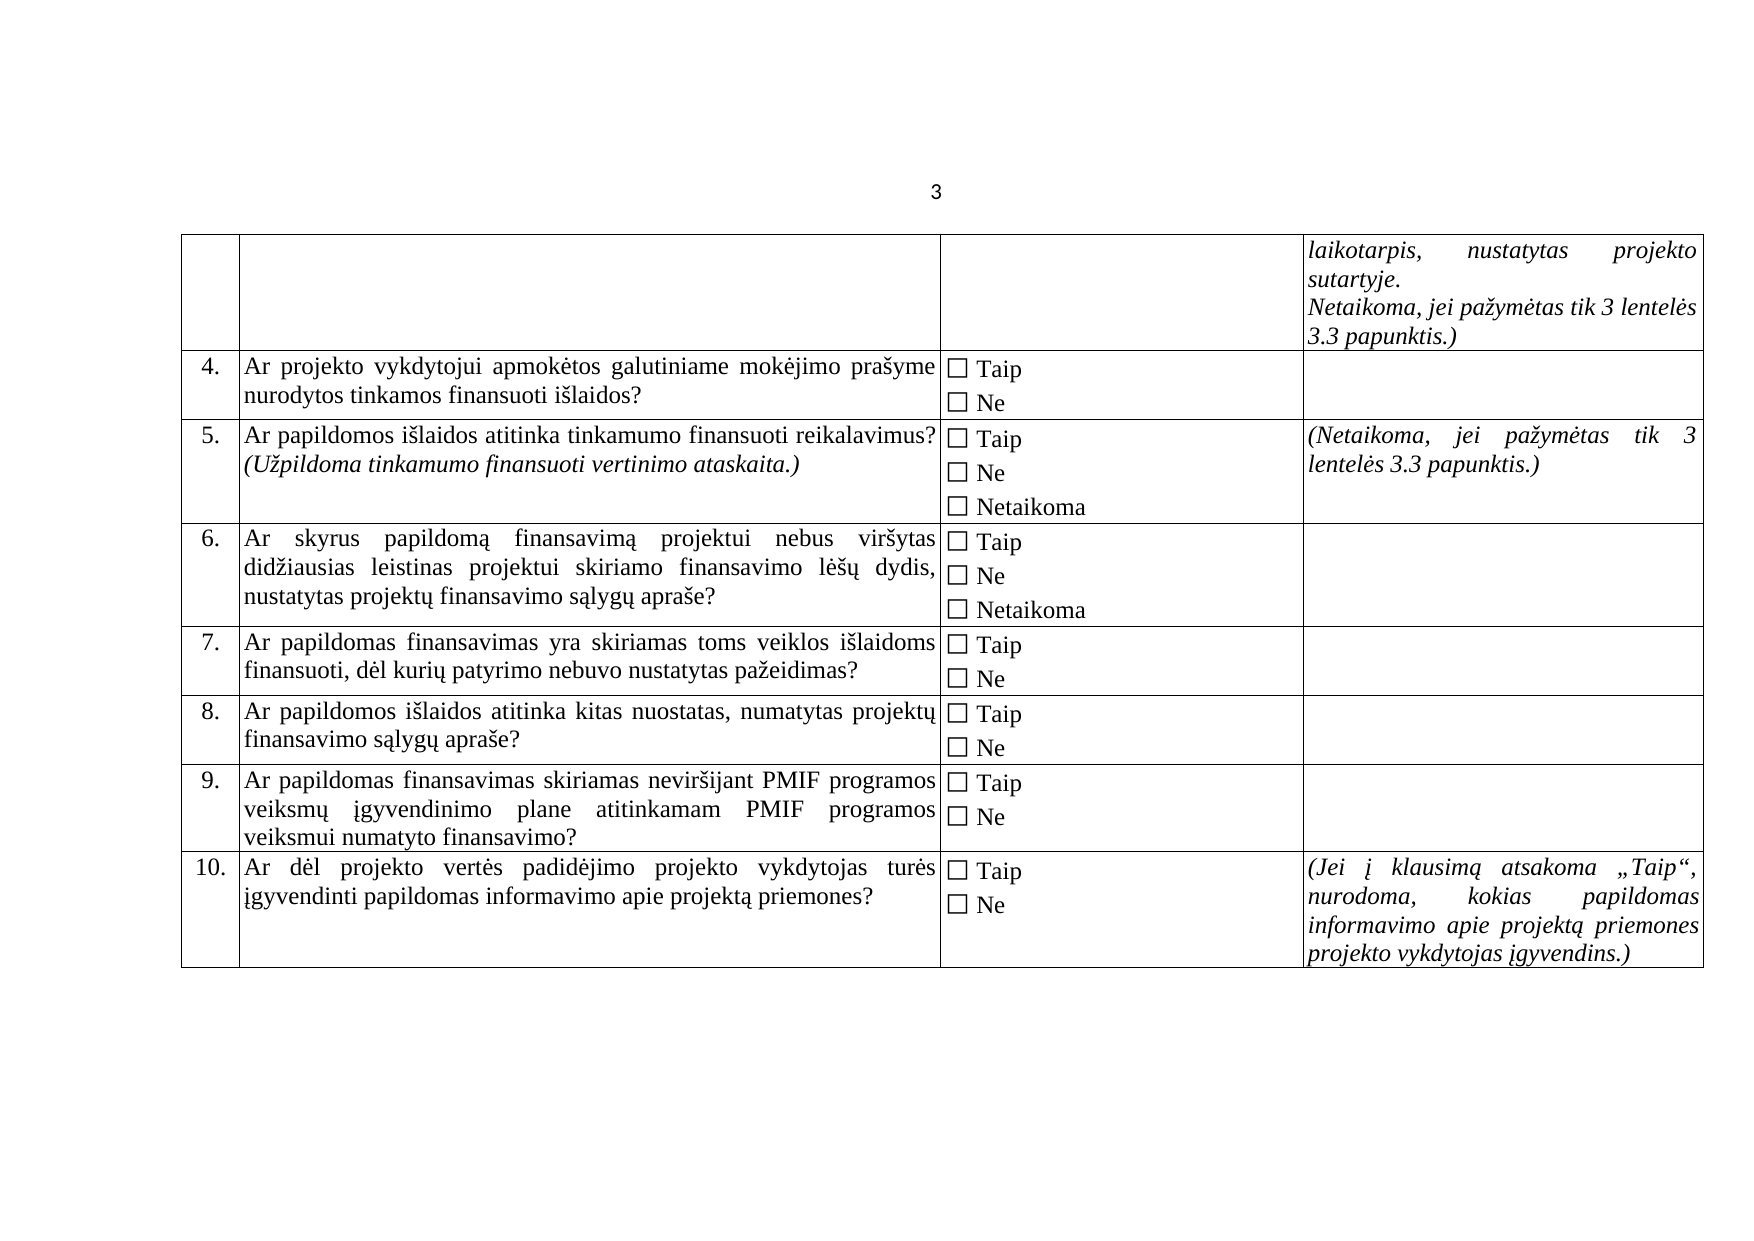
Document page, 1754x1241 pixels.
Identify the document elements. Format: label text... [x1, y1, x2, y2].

table_cell 4. [182, 351, 239, 419]
table_cell Ar dėl projekto vertės padidėjimo projekto vykdytojas turės įgyvendinti papildomas informavimo apie projektą priemones? [240, 852, 940, 967]
table_cell Ar papildomos išlaidos atitinka tinkamumo finansuoti reikalavimus? (Užpildoma tinkamumo finansuoti vertinimo ataskaita.) [240, 420, 940, 522]
table_cell 5. [182, 420, 239, 522]
table_cell ⬜ Taip ⬜ Ne [941, 696, 1303, 764]
table_cell [1304, 351, 1703, 419]
table_cell laikotarpis, nustatytas projekto sutartyje. Netaikoma, jei pažymėtas tik 3 lentelės 3.3 papunktis.) [1304, 235, 1703, 350]
table_cell ⬜ Taip ⬜ Ne ⬜ Netaikoma [941, 420, 1303, 522]
table_cell ⬜ Taip ⬜ Ne ⬜ Netaikoma [941, 524, 1303, 626]
table_cell ⬜ Taip ⬜ Ne [941, 627, 1303, 695]
table_cell Ar papildomas finansavimas skiriamas neviršijant PMIF programos veiksmų įgyvendinimo plane atitinkamam PMIF programos veiksmui numatyto finansavimo? [240, 765, 940, 851]
table_cell (Netaikoma, jei pažymėtas tik 3 lentelės 3.3 papunktis.) [1304, 420, 1703, 522]
table_cell ⬜ Taip ⬜ Ne [941, 852, 1303, 967]
table_cell [1304, 765, 1703, 851]
table_cell 7. [182, 627, 239, 695]
table_cell (Jei į klausimą atsakoma „Taip“, nurodoma, kokias papildomas informavimo apie projektą priemones projekto vykdytojas įgyvendins.) [1304, 852, 1703, 967]
table_cell Ar skyrus papildomą finansavimą projektui nebus viršytas didžiausias leistinas projektui skiriamo finansavimo lėšų dydis, nustatytas projektų finansavimo sąlygų apraše? [240, 524, 940, 626]
table_cell Ar projekto vykdytojui apmokėtos galutiniame mokėjimo prašyme nurodytos tinkamos finansuoti išlaidos? [240, 351, 940, 419]
table_cell ⬜ Taip ⬜ Ne [941, 351, 1303, 419]
table_cell ⬜ Taip ⬜ Ne [941, 765, 1303, 851]
table_cell 8. [182, 696, 239, 764]
table_cell 6. [182, 524, 239, 626]
table_cell [240, 235, 940, 350]
table_cell Ar papildomas finansavimas yra skiriamas toms veiklos išlaidoms finansuoti, dėl kurių patyrimo nebuvo nustatytas pažeidimas? [240, 627, 940, 695]
table_cell 9. [182, 765, 239, 851]
table_cell [941, 235, 1303, 350]
table_cell [1304, 627, 1703, 695]
table_cell [1304, 524, 1703, 626]
table_cell 10. [182, 852, 239, 967]
table_cell [182, 235, 239, 350]
table_cell [1304, 696, 1703, 764]
table_cell Ar papildomos išlaidos atitinka kitas nuostatas, numatytas projektų finansavimo sąlygų apraše? [240, 696, 940, 764]
